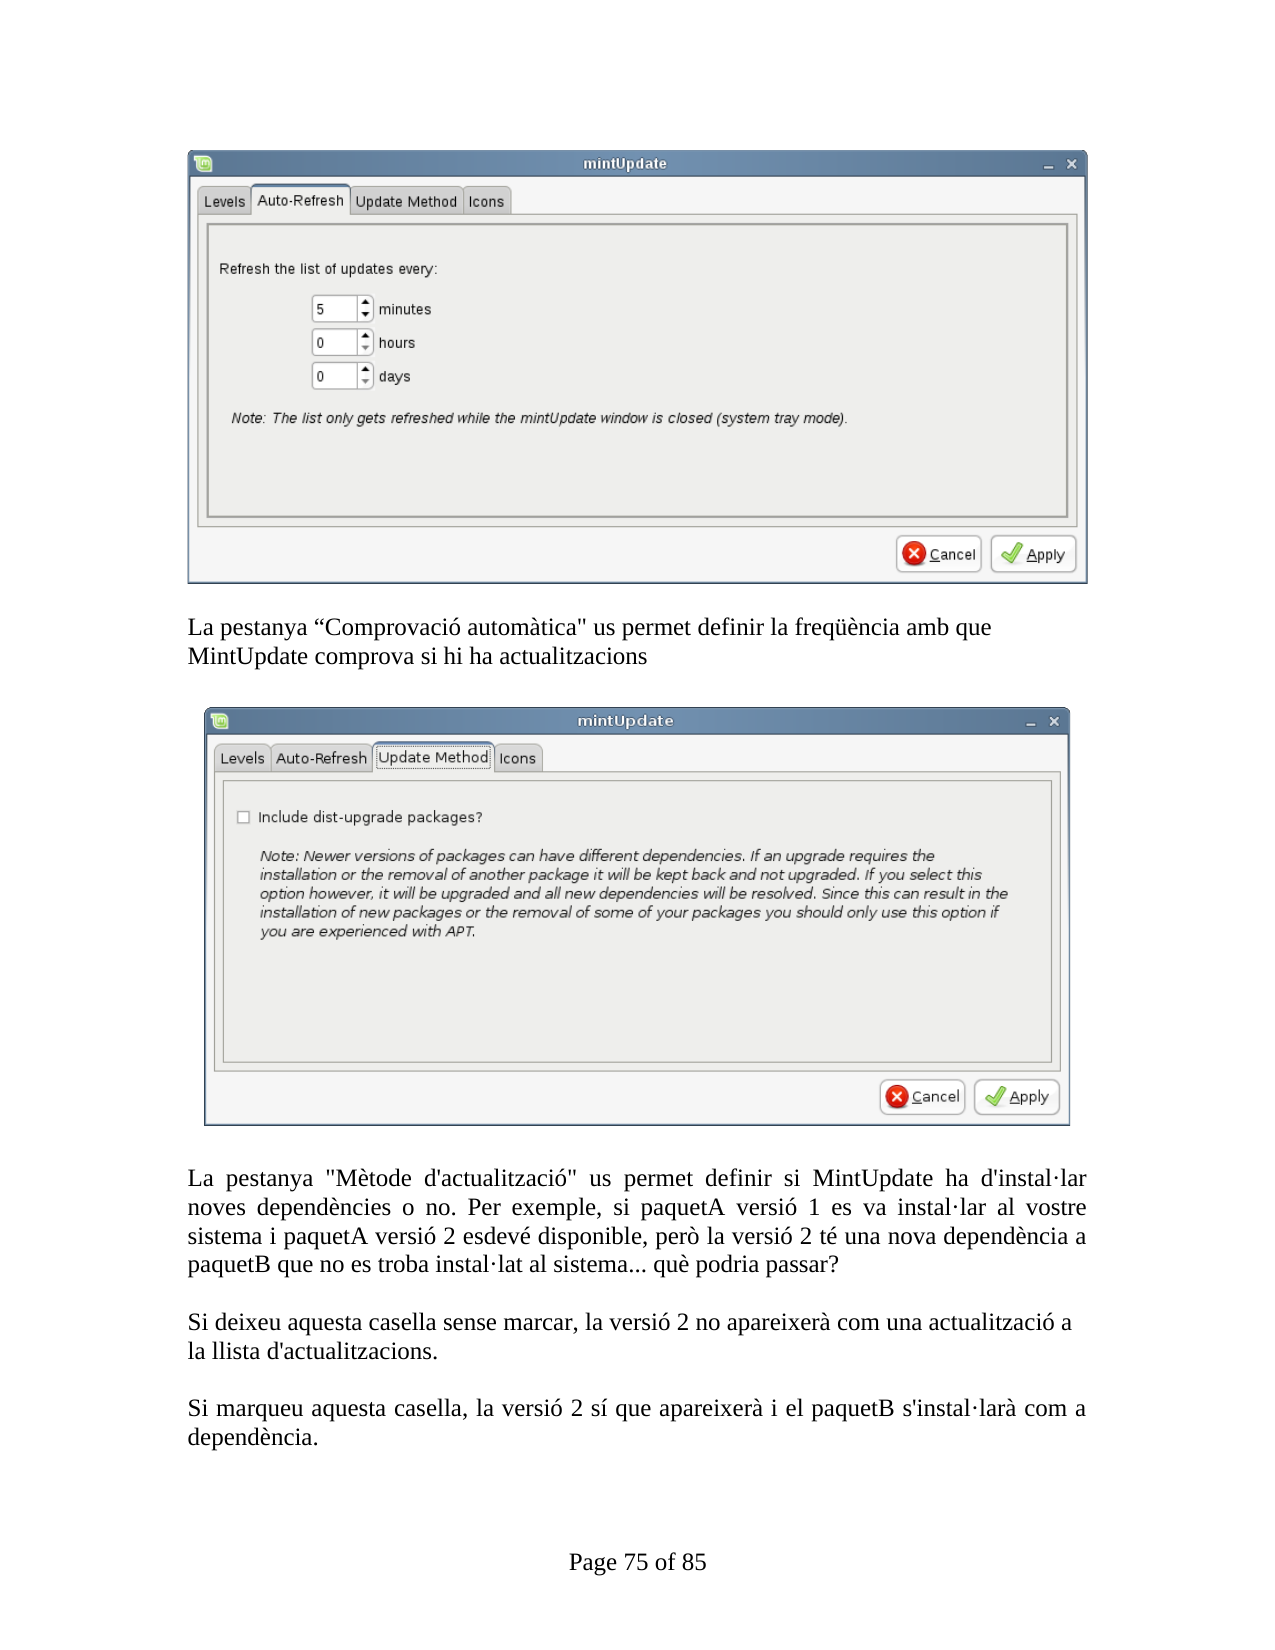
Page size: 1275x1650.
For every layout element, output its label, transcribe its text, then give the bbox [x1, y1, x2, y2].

picture [204, 707, 1071, 1126]
text Si deixeu aquesta casella sense marcar, la versió 2 no apareixerà com una actualització a la llista d'actualitzacions. [187, 1307, 1087, 1364]
text Si marqueu aquesta casella, la versió 2 sí que apareixerà i el paquetB s'instal·larà com a dependència. [187, 1393, 1087, 1451]
picture [187, 150, 1088, 584]
text La pestanya "Mètode d'actualització" us permet definir si MintUpdate ha d'instal·lar noves dependències o no. Per exemple, si paquetA versió 1 es va instal·lar al vostre sistema i paquetA versió 2 esdevé disponible, però la versió 2 té una nova dependència a paquetB que no es troba instal·lat al sistema... què podria passar? [187, 1163, 1087, 1278]
text La pestanya “Comprovació automàtica" us permet definir la freqüència amb que MintUpdate comprova si hi ha actualitzacions [187, 612, 1087, 670]
